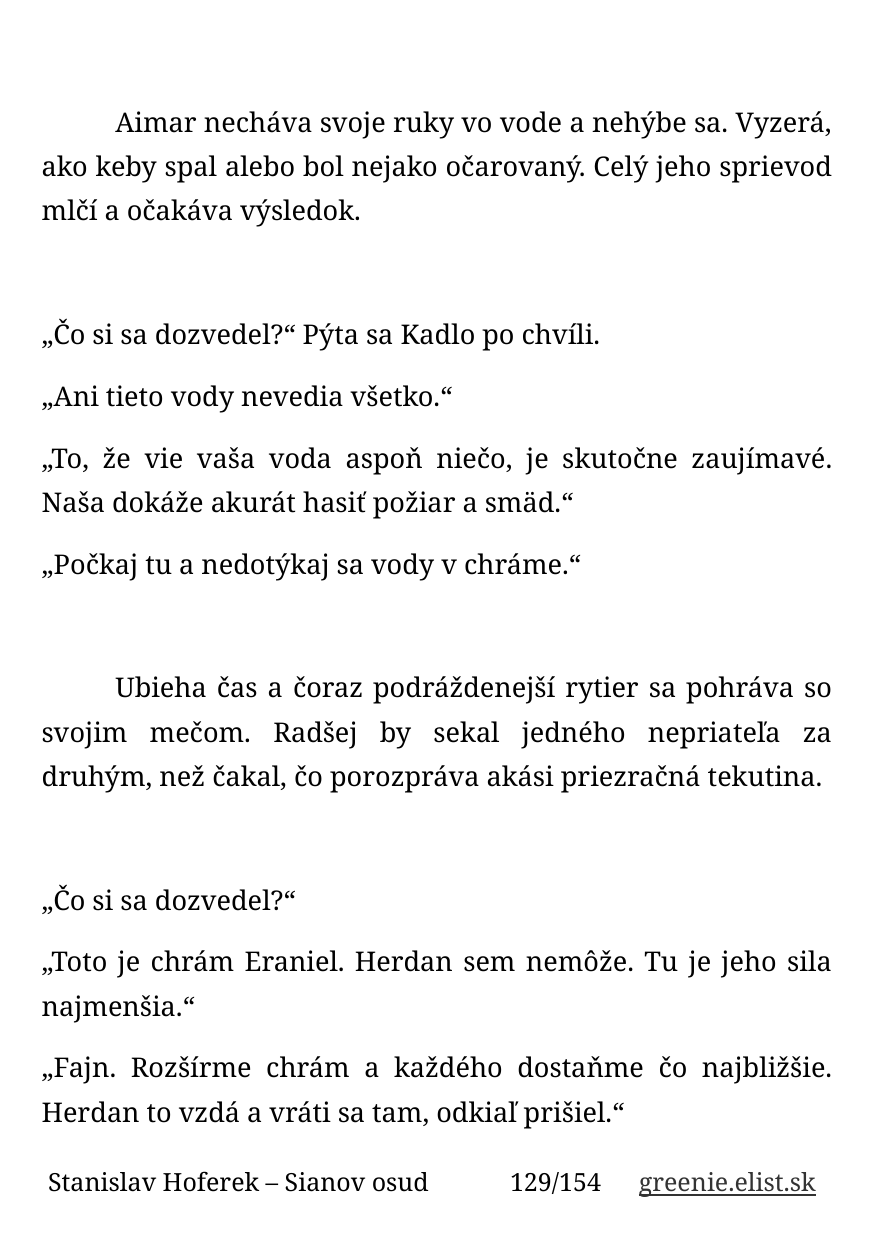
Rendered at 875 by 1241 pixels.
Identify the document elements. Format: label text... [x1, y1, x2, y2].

text Ubieha čas a čoraz podráždenejší rytier sa pohráva so svojim mečom. Radšej by sekal jedného nepriateľa za druhým, než čakal, čo porozpráva akási priezračná tekutina. [41, 669, 833, 794]
text Aimar necháva svoje ruky vo vode a nehýbe sa. Vyzerá, ako keby spal alebo bol nejako očarovaný. Celý jeho sprievod mlčí a očakáva výsledok. [41, 103, 833, 228]
text „Čo si sa dozvedel?“ [41, 881, 833, 918]
text „Toto je chrám Eraniel. Herdan sem nemôže. Tu je jeho sila najmenšia.“ [41, 943, 833, 1024]
text „To, že vie vaša voda aspoň niečo, je skutočne zaujímavé. Naša dokáže akurát hasiť požiar a smäd.“ [41, 439, 833, 520]
text „Čo si sa dozvedel?“ Pýta sa Kadlo po chvíli. [41, 315, 833, 352]
text „Ani tieto vody nevedia všetko.“ [41, 377, 833, 414]
text „Počkaj tu a nedotýkaj sa vody v chráme.“ [41, 545, 833, 582]
text „Fajn. Rozšírme chrám a každého dostaňme čo najbližšie. Herdan to vzdá a vráti sa tam, odkiaľ prišiel.“ [41, 1049, 833, 1130]
